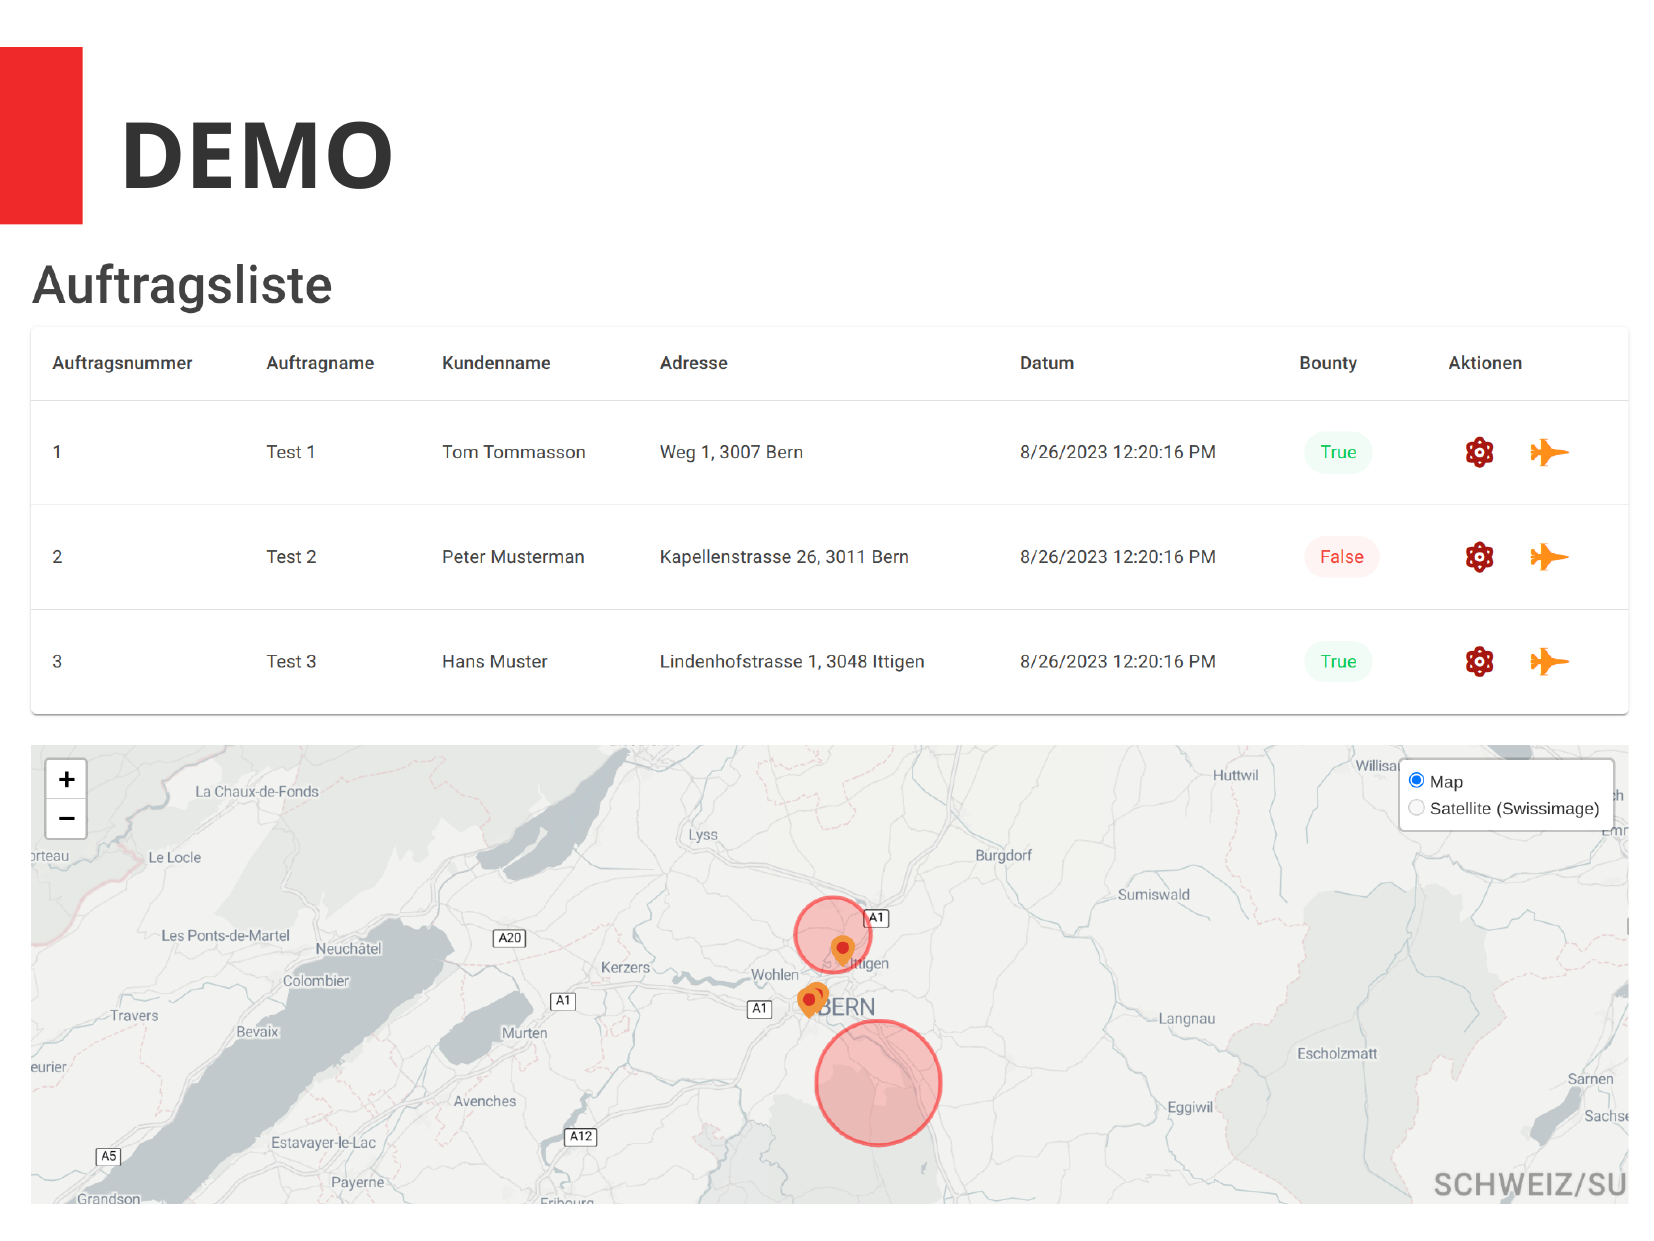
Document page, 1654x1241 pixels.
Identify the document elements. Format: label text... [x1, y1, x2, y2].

title DEMO [118, 49, 1571, 239]
picture [0, 239, 1654, 1204]
